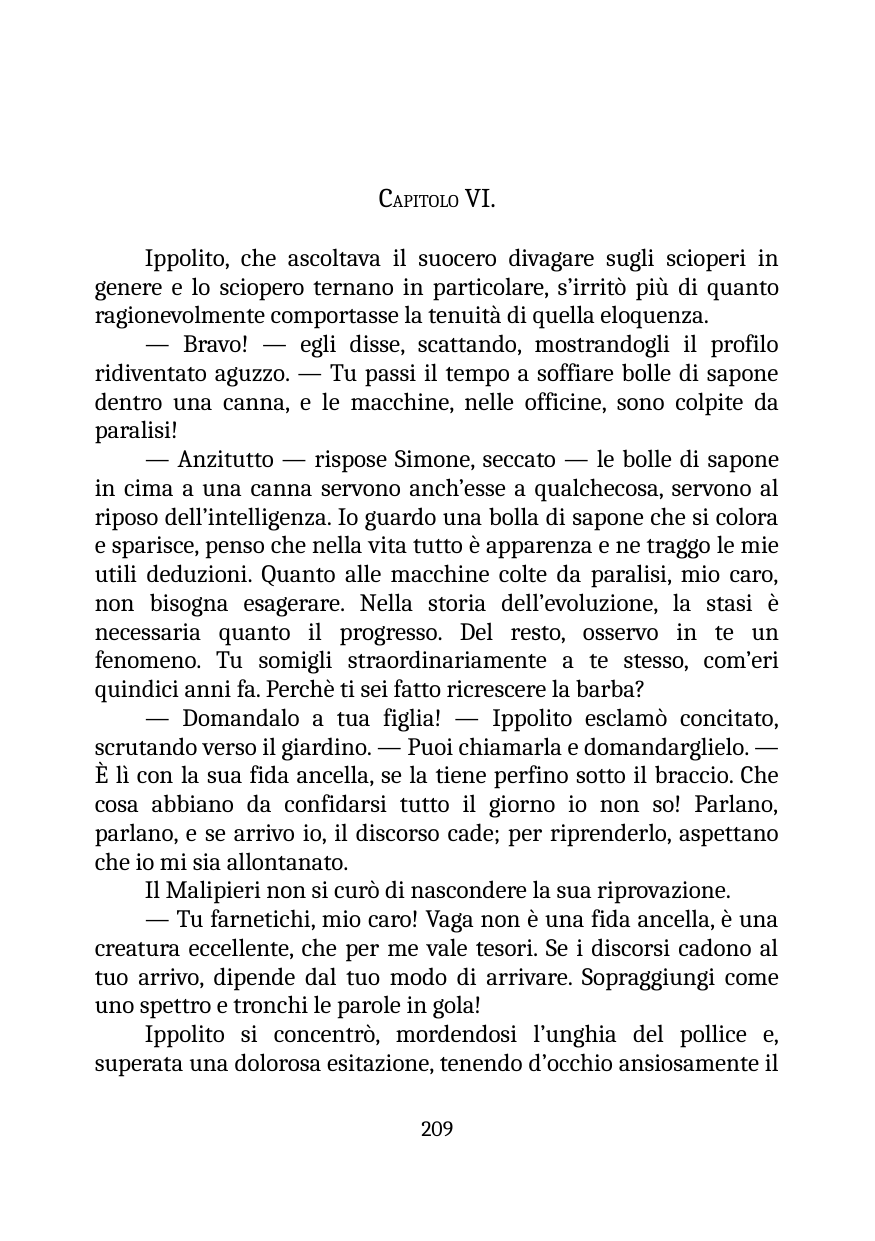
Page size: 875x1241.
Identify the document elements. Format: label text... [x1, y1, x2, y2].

text Ippolito, che ascoltava il suocero divagare sugli scioperi in genere e lo sciopero ternano in particolare, s’irritò più di quanto ragionevolmente comportasse la tenuità di quella eloquenza. [94, 244, 779, 330]
text Il Malipieri non si curò di nascondere la sua riprovazione. [94, 876, 779, 905]
text Ippolito si concentrò, mordendosi l’unghia del pollice e, superata una dolorosa esitazione, tenendo d’occhio ansiosamente il [94, 1020, 779, 1077]
text — Anzitutto — rispose Simone, seccato — le bolle di sapone in cima a una canna servono anch’esse a qualchecosa, servono al riposo dell’intelligenza. Io guardo una bolla di sapone che si colora e sparisce, penso che nella vita tutto è apparenza e ne traggo le mie utili deduzioni. Quanto alle macchine colte da paralisi, mio caro, non bisogna esagerare. Nella storia dell’evoluzione, la stasi è necessaria quanto il progresso. Del resto, osservo in te un fenomeno. Tu somigli straordinariamente a te stesso, com’eri quindici anni fa. Perchè ti sei fatto ricrescere la barba? [94, 445, 779, 704]
text — Bravo! — egli disse, scattando, mostrandogli il profilo ridiventato aguzzo. — Tu passi il tempo a soffiare bolle di sapone dentro una canna, e le macchine, nelle officine, sono colpite da paralisi! [94, 330, 779, 445]
text — Tu farnetichi, mio caro! Vaga non è una fida ancella, è una creatura eccellente, che per me vale tesori. Se i discorsi cadono al tuo arrivo, dipende dal tuo modo di arrivare. Sopraggiungi come uno spettro e tronchi le parole in gola! [94, 905, 779, 1020]
subtitle Capitolo VI. [94, 183, 779, 214]
text — Domandalo a tua figlia! — Ippolito esclamò concitato, scrutando verso il giardino. — Puoi chiamarla e domandarglielo. — È lì con la sua fida ancella, se la tiene perfino sotto il braccio. Che cosa abbiano da confidarsi tutto il giorno io non so! Parlano, parlano, e se arrivo io, il discorso cade; per riprenderlo, aspettano che io mi sia allontanato. [94, 704, 779, 876]
